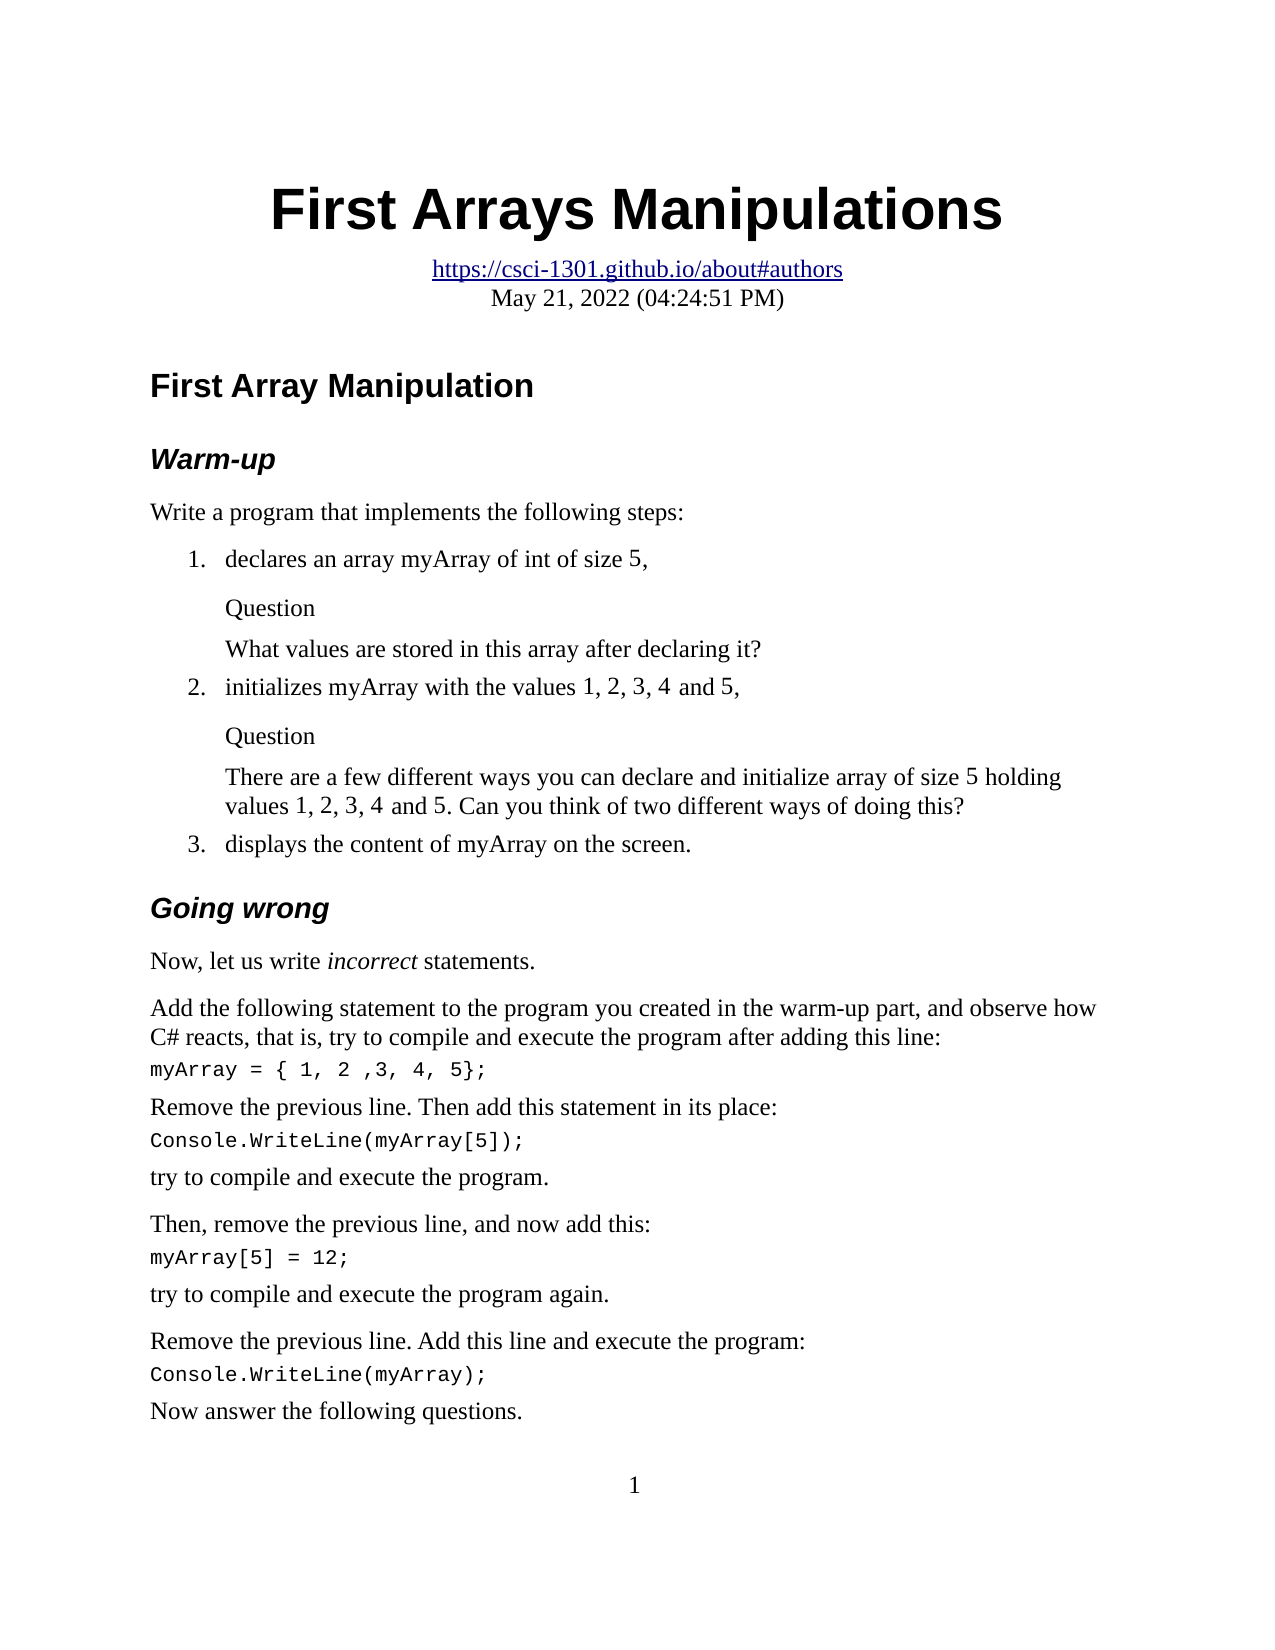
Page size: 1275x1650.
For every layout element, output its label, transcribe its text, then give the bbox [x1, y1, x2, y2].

text Console.WriteLine(myArray[5]); [150, 1130, 1125, 1153]
subtitle Warm-up [150, 442, 1125, 476]
text Now answer the following questions. [150, 1396, 1125, 1425]
subtitle First Array Manipulation [150, 366, 1125, 404]
list declares an array myArray of int of size , [187, 544, 1125, 572]
text Then, remove the previous line, and now add this: [150, 1209, 1125, 1238]
list initializes myArray with the values , , , and , [187, 672, 1125, 701]
text Remove the previous line. Add this line and execute the program: [150, 1326, 1125, 1355]
list displays the content of myArray on the screen. [187, 829, 1125, 857]
text myArray[5] = 12; [150, 1247, 1125, 1270]
list There are a few different ways you can declare and initialize array of size holding values , , , and . Can you think of two different ways of doing this? [187, 762, 1125, 820]
text Write a program that implements the following steps: [150, 497, 1125, 526]
text May 21, 2022 (04:24:51 PM) [150, 283, 1125, 312]
text Now, let us write incorrect statements. [150, 946, 1125, 975]
text Console.WriteLine(myArray); [150, 1364, 1125, 1387]
text https://csci-1301.github.io/about#authors [150, 254, 1125, 283]
title First Arrays Manipulations [150, 175, 1125, 242]
text Remove the previous line. Then add this statement in its place: [150, 1092, 1125, 1121]
text try to compile and execute the program. [150, 1162, 1125, 1191]
subtitle Going wrong [150, 891, 1125, 925]
list Question [187, 593, 1125, 622]
text myArray = { 1, 2 ,3, 4, 5}; [150, 1059, 1125, 1083]
list What values are stored in this array after declaring it? [187, 634, 1125, 663]
list Question [187, 721, 1125, 750]
text Add the following statement to the program you created in the warm-up part, and observe how C# reacts, that is, try to compile and execute the program after adding this line: [150, 993, 1125, 1051]
text try to compile and execute the program again. [150, 1279, 1125, 1308]
